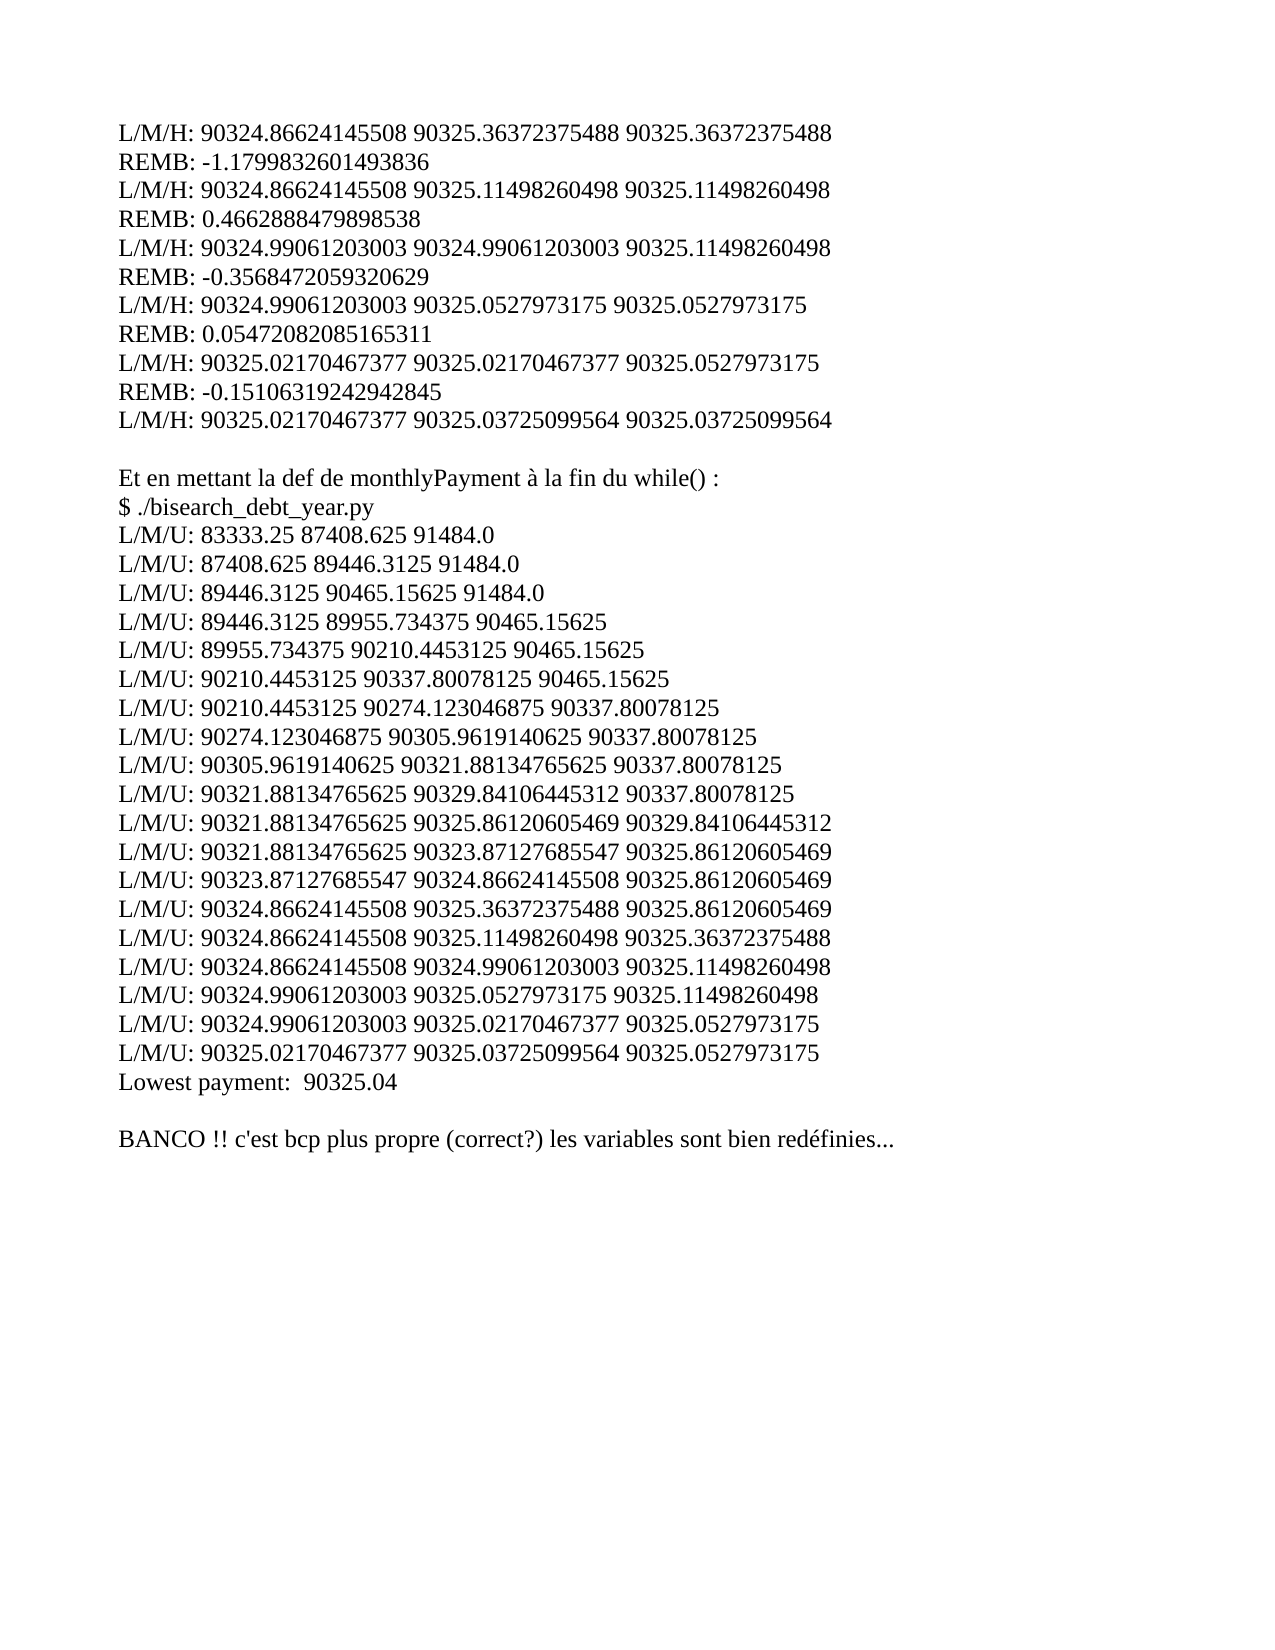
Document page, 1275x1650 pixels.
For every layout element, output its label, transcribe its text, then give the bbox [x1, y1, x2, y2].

text L/M/U: 90324.99061203003 90325.02170467377 90325.0527973175 [118, 1009, 1157, 1038]
text $ ./bisearch_debt_year.py [118, 492, 1157, 521]
text REMB: 0.4662888479898538 [118, 204, 1157, 233]
text L/M/U: 89446.3125 90465.15625 91484.0 [118, 578, 1157, 607]
text REMB: -1.1799832601493836 [118, 147, 1157, 176]
text L/M/U: 90324.86624145508 90325.11498260498 90325.36372375488 [118, 923, 1157, 952]
text L/M/H: 90324.99061203003 90325.0527973175 90325.0527973175 [118, 291, 1157, 319]
text L/M/U: 90324.99061203003 90325.0527973175 90325.11498260498 [118, 981, 1157, 1009]
text L/M/U: 90321.88134765625 90323.87127685547 90325.86120605469 [118, 837, 1157, 866]
text L/M/H: 90325.02170467377 90325.03725099564 90325.03725099564 [118, 406, 1157, 434]
text Lowest payment: 90325.04 [118, 1067, 1157, 1096]
text L/M/U: 90323.87127685547 90324.86624145508 90325.86120605469 [118, 866, 1157, 894]
text L/M/U: 90210.4453125 90337.80078125 90465.15625 [118, 664, 1157, 693]
text L/M/U: 90325.02170467377 90325.03725099564 90325.0527973175 [118, 1038, 1157, 1067]
text L/M/U: 90324.86624145508 90324.99061203003 90325.11498260498 [118, 952, 1157, 981]
text L/M/U: 90274.123046875 90305.9619140625 90337.80078125 [118, 722, 1157, 751]
text L/M/H: 90325.02170467377 90325.02170467377 90325.0527973175 [118, 348, 1157, 377]
text L/M/U: 90321.88134765625 90329.84106445312 90337.80078125 [118, 779, 1157, 808]
text L/M/U: 87408.625 89446.3125 91484.0 [118, 549, 1157, 578]
text L/M/U: 89446.3125 89955.734375 90465.15625 [118, 607, 1157, 636]
text L/M/U: 89955.734375 90210.4453125 90465.15625 [118, 636, 1157, 664]
text BANCO !! c'est bcp plus propre (correct?) les variables sont bien redéfinies... [118, 1124, 1157, 1153]
text REMB: 0.05472082085165311 [118, 319, 1157, 348]
text L/M/U: 90210.4453125 90274.123046875 90337.80078125 [118, 693, 1157, 722]
text L/M/U: 90324.86624145508 90325.36372375488 90325.86120605469 [118, 894, 1157, 923]
text L/M/U: 90305.9619140625 90321.88134765625 90337.80078125 [118, 751, 1157, 779]
text L/M/H: 90324.99061203003 90324.99061203003 90325.11498260498 [118, 233, 1157, 262]
text L/M/U: 90321.88134765625 90325.86120605469 90329.84106445312 [118, 808, 1157, 837]
text REMB: -0.15106319242942845 [118, 377, 1157, 406]
text REMB: -0.3568472059320629 [118, 262, 1157, 291]
text L/M/H: 90324.86624145508 90325.36372375488 90325.36372375488 [118, 118, 1157, 147]
text L/M/H: 90324.86624145508 90325.11498260498 90325.11498260498 [118, 176, 1157, 204]
text L/M/U: 83333.25 87408.625 91484.0 [118, 521, 1157, 549]
text Et en mettant la def de monthlyPayment à la fin du while() : [118, 463, 1157, 492]
